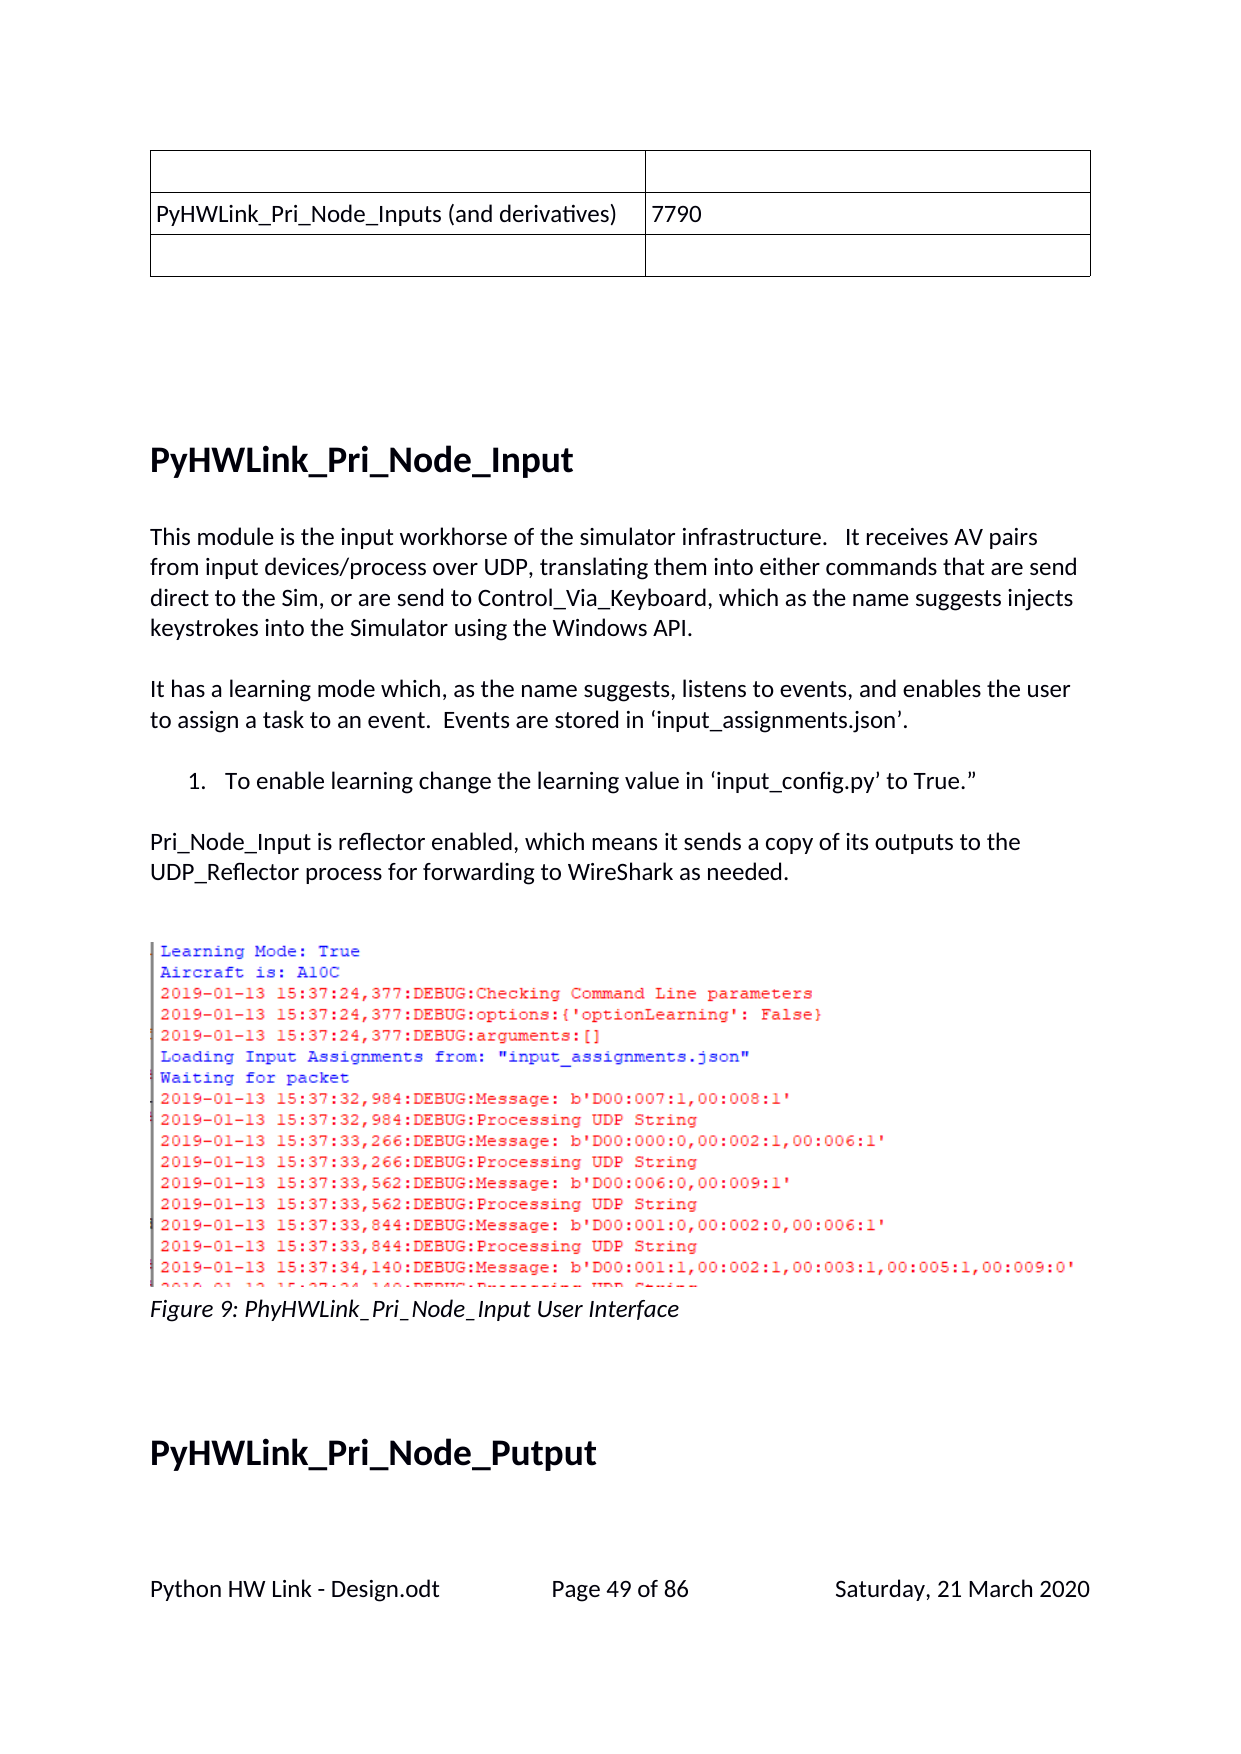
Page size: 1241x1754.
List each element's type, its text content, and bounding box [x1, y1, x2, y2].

text Pri_Node_Input is reflector enabled, which means it sends a copy of its outputs to the UDP_Reflector process for forwarding to WireShark as needed. [150, 826, 1090, 887]
table_cell 7790 [646, 193, 1090, 234]
table_cell PyHWLink_Pri_Node_Inputs (and derivatives) [151, 193, 645, 234]
text It has a learning mode which, as the name suggests, listens to events, and enables the user to assign a task to an event. Events are stored in ‘input_assignments.json’. [150, 673, 1090, 734]
table_cell [646, 151, 1090, 192]
text This module is the input workhorse of the simulator infrastructure. It receives AV pairs from input devices/process over UDP, translating them into either commands that are send direct to the Sim, or are send to Control_Via_Keyboard, which as the name suggests injects keystrokes into the Simulator using the Windows API. [150, 521, 1090, 643]
table_cell [151, 235, 645, 276]
table_cell [646, 235, 1090, 276]
text Figure 9: PhyHWLink_Pri_Node_Input User Interface [150, 1287, 1090, 1324]
picture [150, 942, 1091, 1287]
table_cell [151, 151, 645, 192]
list To enable learning change the learning value in ‘input_config.py’ to True.” [187, 765, 1090, 795]
subtitle PyHWLink_Pri_Node_Putput [150, 1428, 1090, 1474]
subtitle PyHWLink_Pri_Node_Input [150, 436, 1090, 482]
